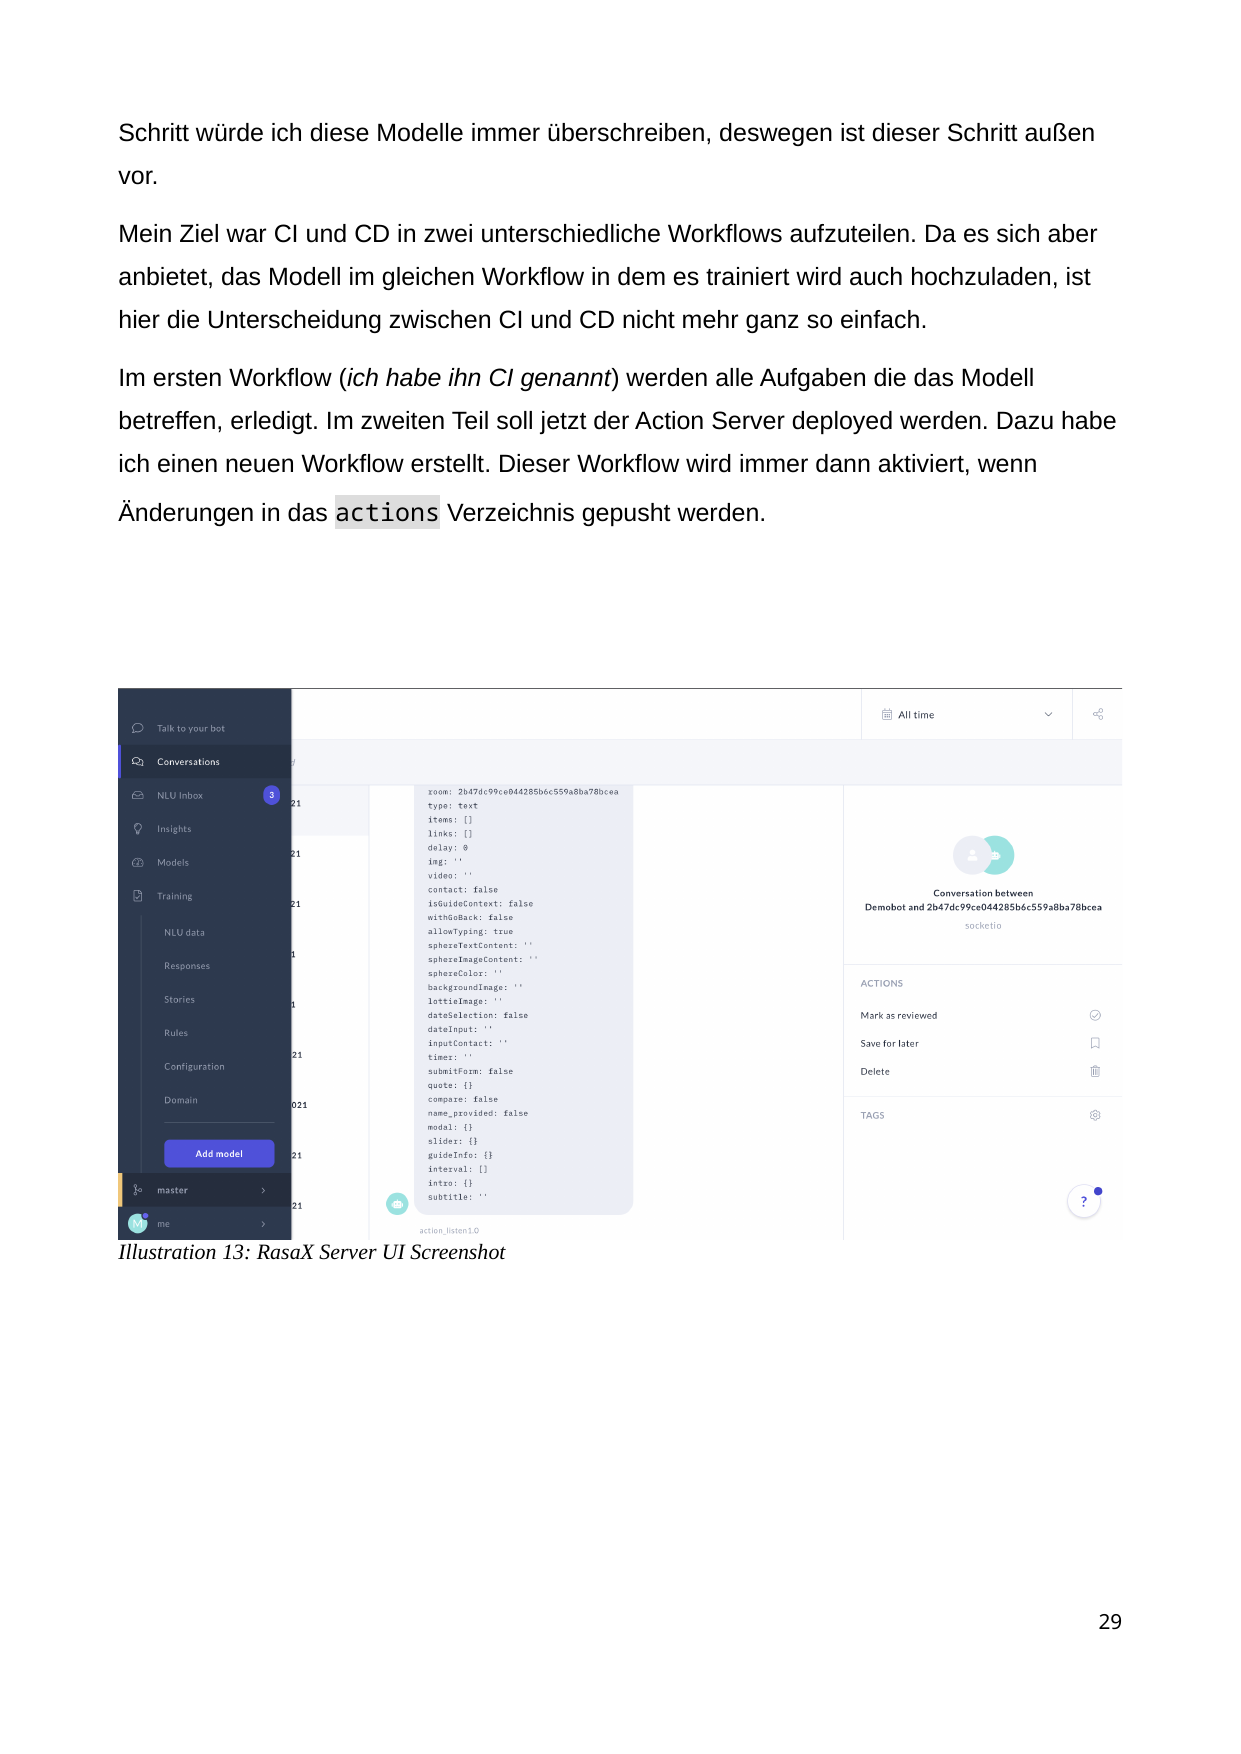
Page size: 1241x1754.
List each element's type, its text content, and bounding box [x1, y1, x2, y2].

picture [118, 688, 1123, 1240]
text Im ersten Workflow (ich habe ihn CI genannt) werden alle Aufgaben die das Modell betreffen, erledigt. Im zweiten Teil soll jetzt der Action Server deployed werden. Dazu habe ich einen neuen Workflow erstellt. Dieser Workflow wird immer dann aktiviert, wenn Änderungen in das actions Verzeichnis gepusht werden. [118, 363, 1122, 529]
text Mein Ziel war CI und CD in zwei unterschiedliche Workflows aufzuteilen. Da es sich aber anbietet, das Modell im gleichen Workflow in dem es trainiert wird auch hochzuladen, ist hier die Unterscheidung zwischen CI und CD nicht mehr ganz so einfach. [118, 219, 1122, 334]
text Illustration 13: RasaX Server UI Screenshot [118, 1240, 1122, 1264]
text Schritt würde ich diese Modelle immer überschreiben, deswegen ist dieser Schritt außen vor. [118, 118, 1122, 190]
